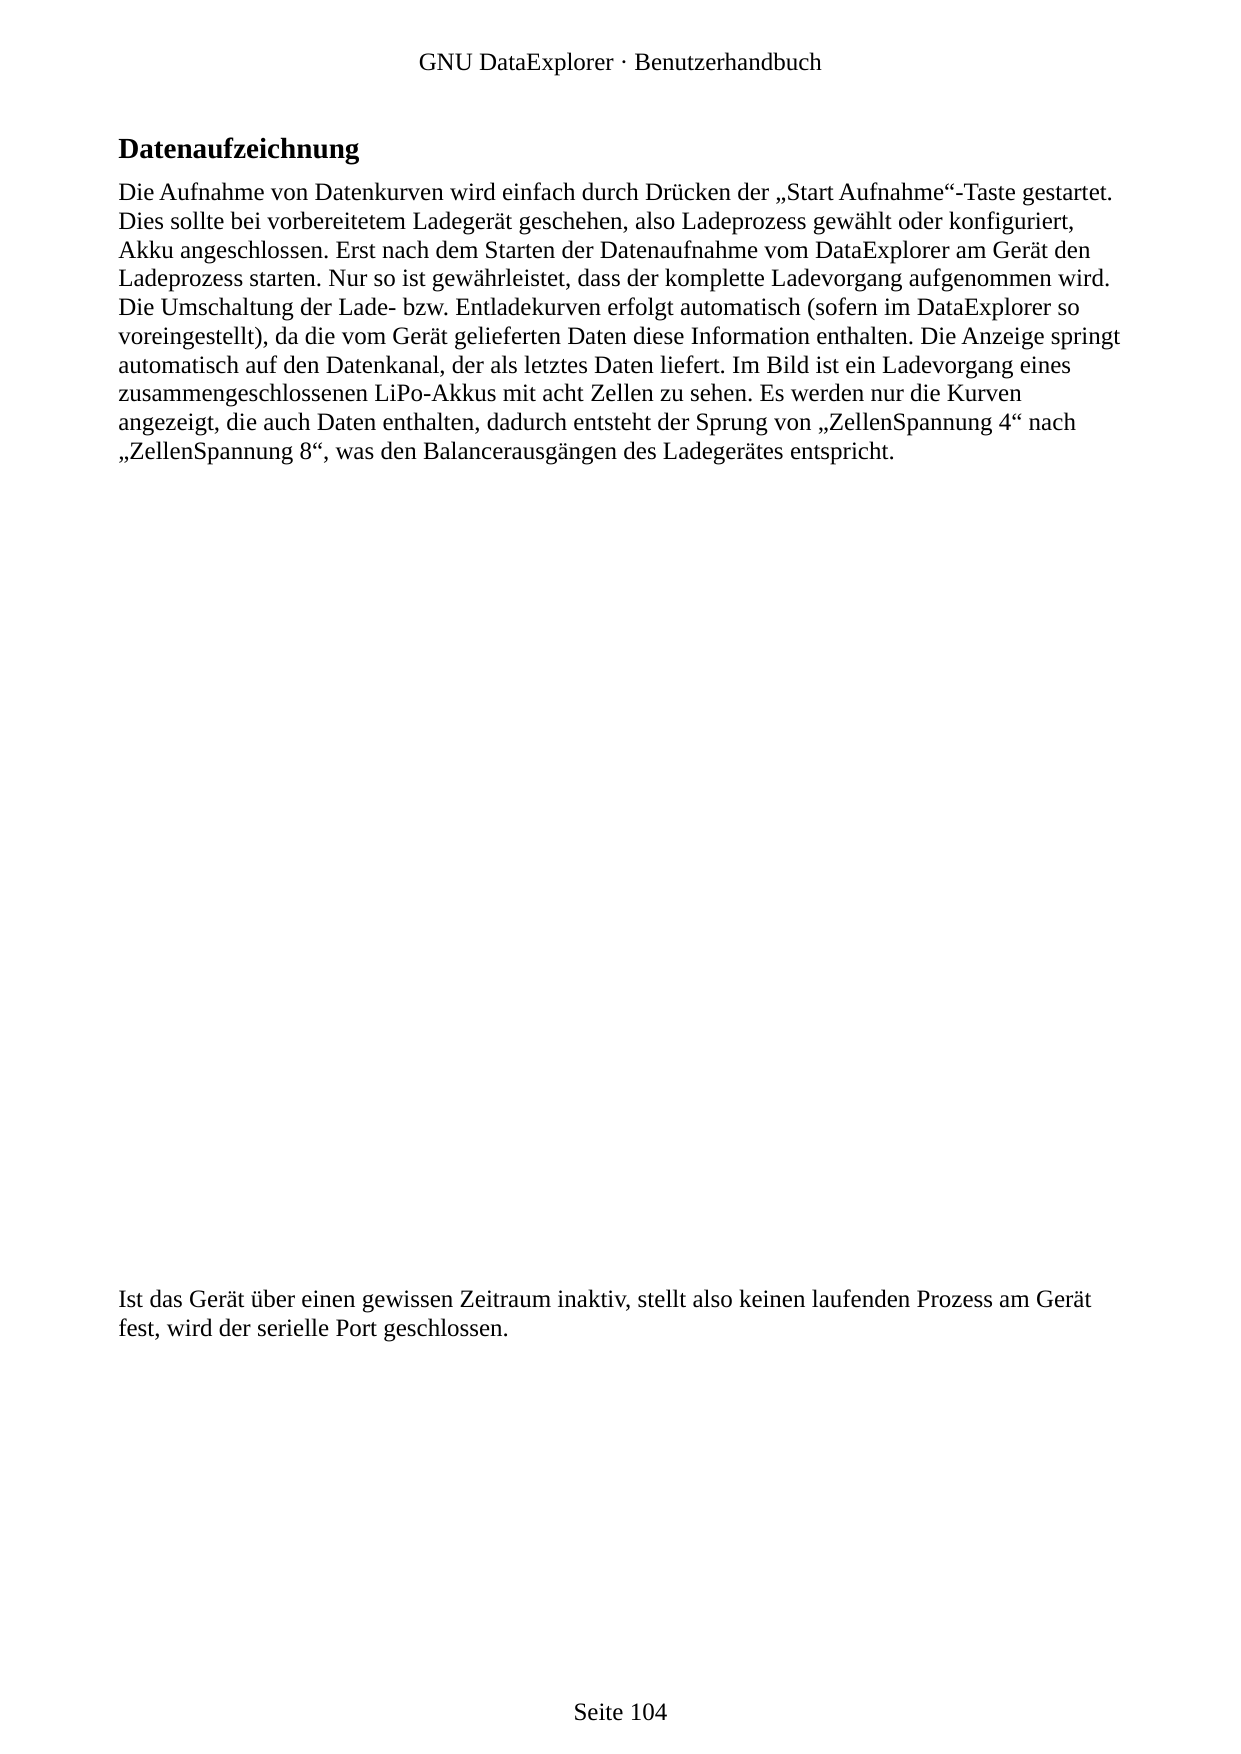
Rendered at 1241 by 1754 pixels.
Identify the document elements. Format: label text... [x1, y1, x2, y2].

text Ist das Gerät über einen gewissen Zeitraum inaktiv, stellt also keinen laufenden Prozess am Gerät fest, wird der serielle Port geschlossen. [118, 1284, 1122, 1342]
subtitle Datenaufzeichnung [118, 131, 1122, 165]
text Die Aufnahme von Datenkurven wird einfach durch Drücken der „Start Aufnahme“-Taste gestartet. Dies sollte bei vorbereitetem Ladegerät geschehen, also Ladeprozess gewählt oder konfiguriert, Akku angeschlossen. Erst nach dem Starten der Datenaufnahme vom DataExplorer am Gerät den Ladeprozess starten. Nur so ist gewährleistet, dass der komplette Ladevorgang aufgenommen wird. Die Umschaltung der Lade- bzw. Entladekurven erfolgt automatisch (sofern im DataExplorer so voreingestellt), da die vom Gerät gelieferten Daten diese Information enthalten. Die Anzeige springt automatisch auf den Datenkanal, der als letztes Daten liefert. Im Bild ist ein Ladevorgang eines zusammengeschlossenen LiPo-Akkus mit acht Zellen zu sehen. Es werden nur die Kurven angezeigt, die auch Daten enthalten, dadurch entsteht der Sprung von „ZellenSpannung 4“ nach „ZellenSpannung 8“, was den Balancerausgängen des Ladegerätes entspricht. [118, 177, 1122, 465]
